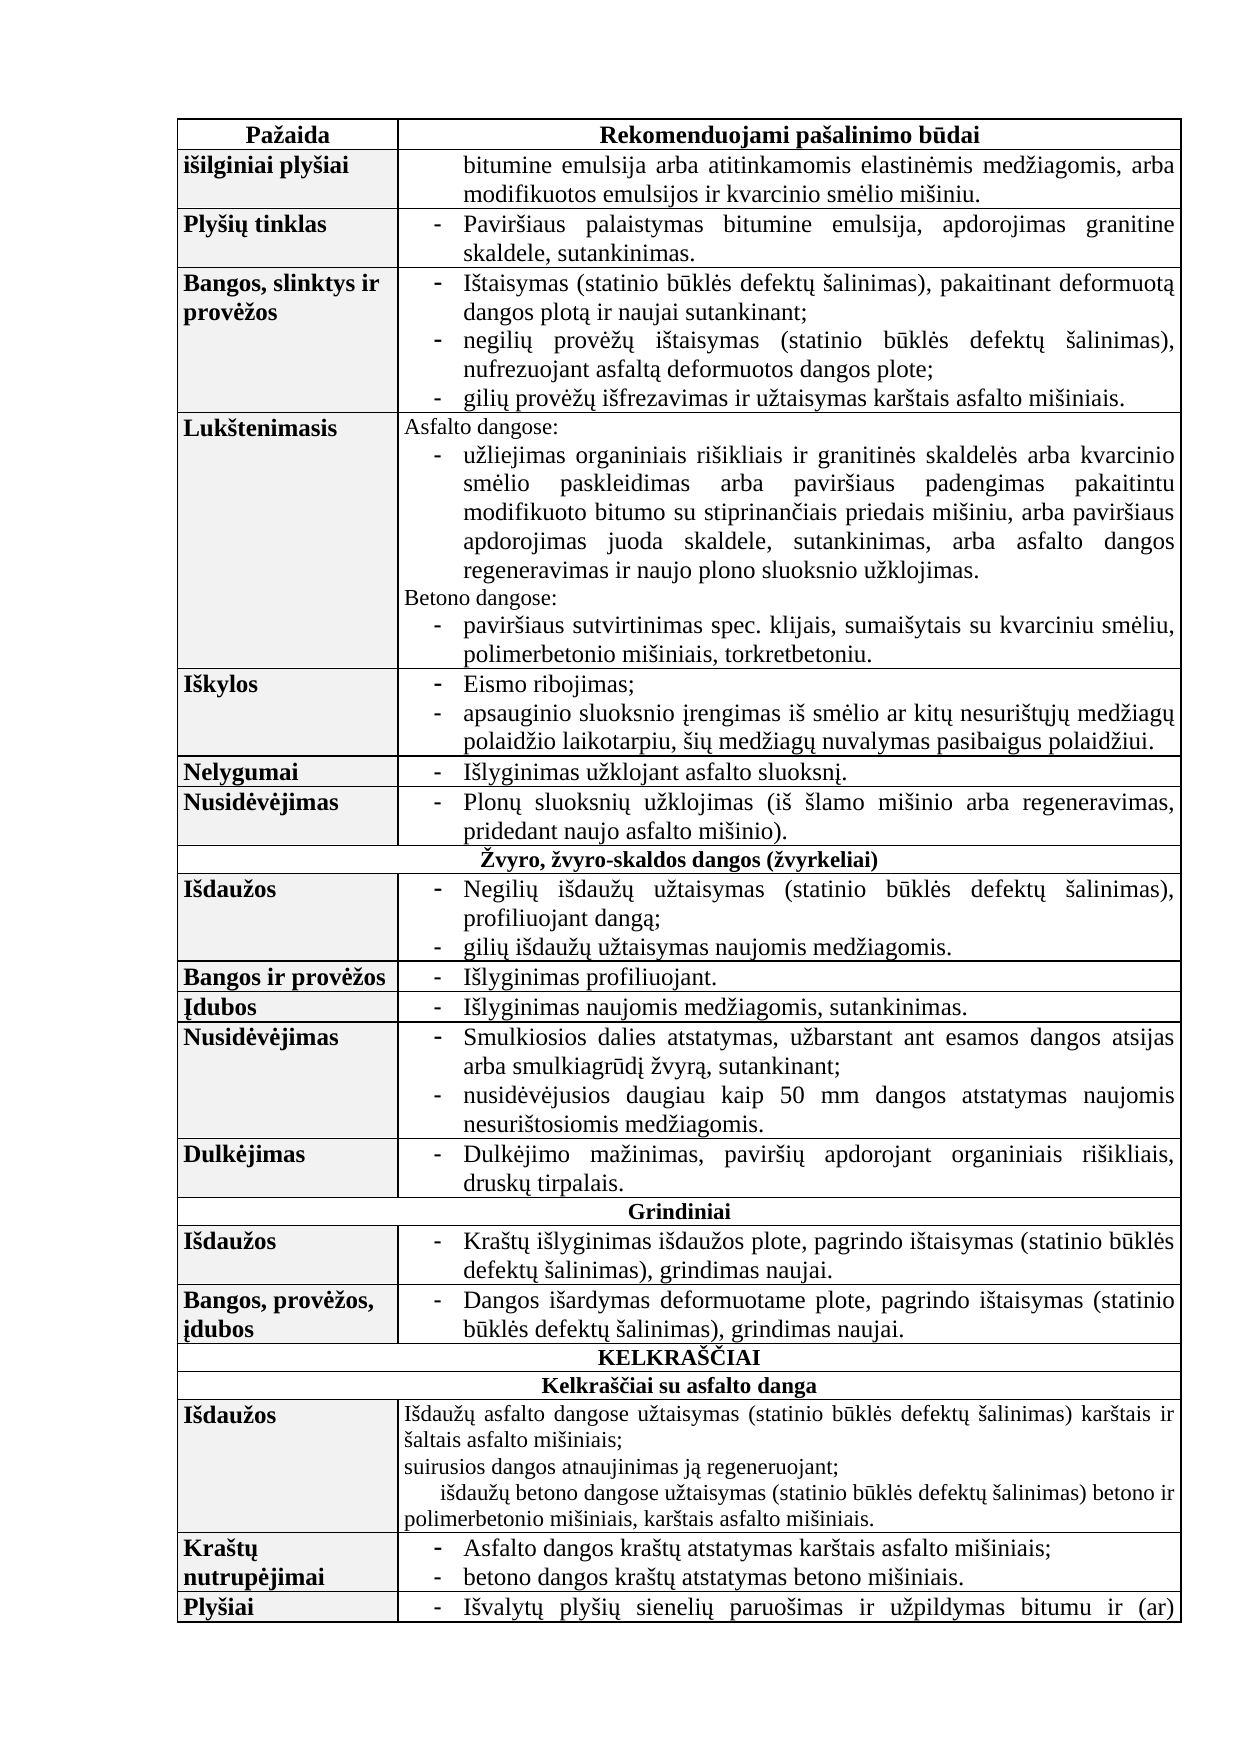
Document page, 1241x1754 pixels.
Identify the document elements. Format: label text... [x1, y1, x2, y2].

table_cell Lukštenimasis [178, 413, 397, 667]
table_cell  Ištaisymas (statinio būklės defektų šalinimas), pakaitinant deformuotą dangos plotą ir naujai sutankinant;  negilių provėžų ištaisymas (statinio būklės defektų šalinimas), nufrezuojant asfaltą deformuotos dangos plote;  gilių provėžų išfrezavimas ir užtaisymas karštais asfalto mišiniais. [399, 268, 1180, 412]
table_cell  Negilių išdaužų užtaisymas (statinio būklės defektų šalinimas), profiliuojant dangą;  gilių išdaužų užtaisymas naujomis medžiagomis. [399, 874, 1180, 960]
table_header Rekomenduojami pašalinimo būdai [399, 120, 1180, 148]
table_cell Bangos, slinktys ir provėžos [178, 268, 397, 412]
table_cell Nelygumai [178, 757, 397, 786]
table_cell  Išlyginimas užklojant asfalto sluoksnį. [399, 757, 1180, 786]
table_cell  Dangos išardymas deformuotame plote, pagrindo ištaisymas (statinio būklės defektų šalinimas), grindimas naujai. [399, 1285, 1180, 1343]
table_cell Plyšių tinklas [178, 209, 397, 267]
table_cell  Paviršiaus palaistymas bitumine emulsija, apdorojimas granitine skaldele, sutankinimas. [399, 209, 1180, 267]
table_cell Kelkraščiai su asfalto danga [178, 1372, 1180, 1398]
table_cell  Išlyginimas profiliuojant. [399, 962, 1180, 991]
table_cell Bangos ir provėžos [178, 962, 397, 991]
table_cell Nusidėvėjimas [178, 787, 397, 844]
table_cell  Kraštų išlyginimas išdaužos plote, pagrindo ištaisymas (statinio būklės defektų šalinimas), grindimas naujai. [399, 1226, 1180, 1283]
table_cell Išdaužos [178, 1400, 397, 1532]
table_cell Žvyro, žvyro-skaldos dangos (žvyrkeliai) [178, 846, 1180, 872]
table_cell Asfalto dangose:  užliejimas organiniais rišikliais ir granitinės skaldelės arba kvarcinio smėlio paskleidimas arba paviršiaus padengimas pakaitintu modifikuoto bitumo su stiprinančiais priedais mišiniu, arba paviršiaus apdorojimas juoda skaldele, sutankinimas, arba asfalto dangos regeneravimas ir naujo plono sluoksnio užklojimas. Betono dangose:  paviršiaus sutvirtinimas spec. klijais, sumaišytais su kvarciniu smėliu, polimerbetonio mišiniais, torkretbetoniu. [399, 413, 1180, 667]
table_cell  Smulkiosios dalies atstatymas, užbarstant ant esamos dangos atsijas arba smulkiagrūdį žvyrą, sutankinant;  nusidėvėjusios daugiau kaip 50 mm dangos atstatymas naujomis nesurištosiomis medžiagomis. [399, 1023, 1180, 1137]
table_cell Bangos, provėžos, įdubos [178, 1285, 397, 1343]
table_cell Grindiniai [178, 1198, 1180, 1224]
table_cell KELKRAŠČIAI [178, 1344, 1180, 1371]
table_cell  Išlyginimas naujomis medžiagomis, sutankinimas. [399, 992, 1180, 1021]
table_cell bitumine emulsija arba atitinkamomis elastinėmis medžiagomis, arba modifikuotos emulsijos ir kvarcinio smėlio mišiniu. [399, 150, 1180, 207]
table_cell Plyšiai [178, 1592, 397, 1621]
table_cell  Išvalytų plyšių sienelių paruošimas ir užpildymas bitumu ir (ar) [399, 1592, 1180, 1621]
table_cell Iškylos [178, 669, 397, 755]
table_cell Išdaužos [178, 1226, 397, 1283]
table_cell  Dulkėjimo mažinimas, paviršių apdorojant organiniais rišikliais, druskų tirpalais. [399, 1139, 1180, 1197]
table_cell išilginiai plyšiai [178, 150, 397, 207]
table_cell Įdubos [178, 992, 397, 1021]
table_cell  Asfalto dangos kraštų atstatymas karštais asfalto mišiniais;  betono dangos kraštų atstatymas betono mišiniais. [399, 1533, 1180, 1591]
table_header Pažaida [178, 120, 397, 148]
table_cell Išdaužų asfalto dangose užtaisymas (statinio būklės defektų šalinimas) karštais ir šaltais asfalto mišiniais; suirusios dangos atnaujinimas ją regeneruojant; išdaužų betono dangose užtaisymas (statinio būklės defektų šalinimas) betono ir polimerbetonio mišiniais, karštais asfalto mišiniais. [399, 1400, 1180, 1532]
table_cell  Eismo ribojimas;  apsauginio sluoksnio įrengimas iš smėlio ar kitų nesurištųjų medžiagų polaidžio laikotarpiu, šių medžiagų nuvalymas pasibaigus polaidžiui. [399, 669, 1180, 755]
table_cell  Plonų sluoksnių užklojimas (iš šlamo mišinio arba regeneravimas, pridedant naujo asfalto mišinio). [399, 787, 1180, 844]
table_cell Dulkėjimas [178, 1139, 397, 1197]
table_cell Nusidėvėjimas [178, 1023, 397, 1137]
table_cell Išdaužos [178, 874, 397, 960]
table_cell Kraštų nutrupėjimai [178, 1533, 397, 1591]
